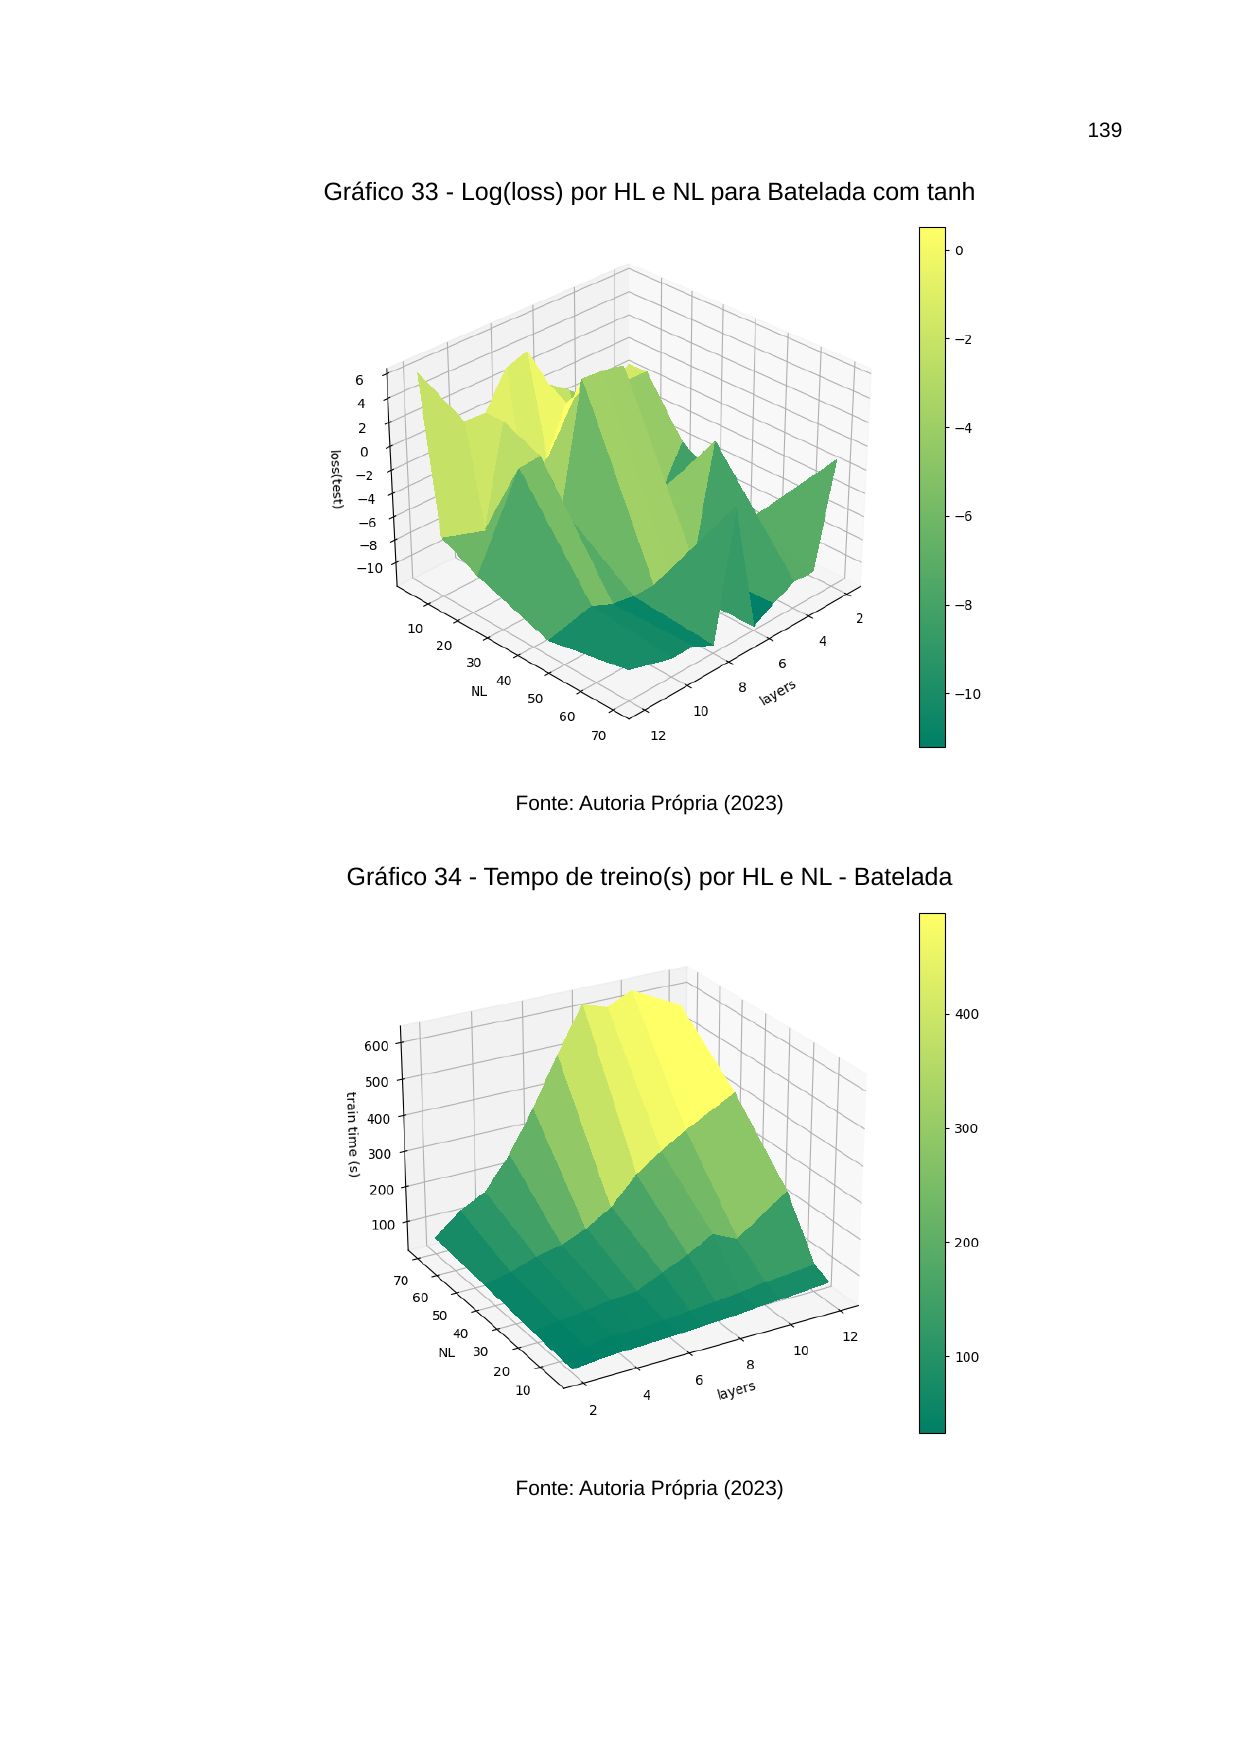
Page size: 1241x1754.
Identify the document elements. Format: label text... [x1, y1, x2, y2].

picture [271, 891, 1028, 1448]
text Gráfico 33 - Log(loss) por HL e NL para Batelada com tanh [272, 177, 1028, 205]
text Fonte: Autoria Própria (2023) [177, 790, 1122, 814]
text Gráfico 34 - Tempo de treino(s) por HL e NL - Batelada [272, 862, 1028, 891]
picture [271, 205, 1028, 762]
text Fonte: Autoria Própria (2023) [177, 862, 1122, 1500]
